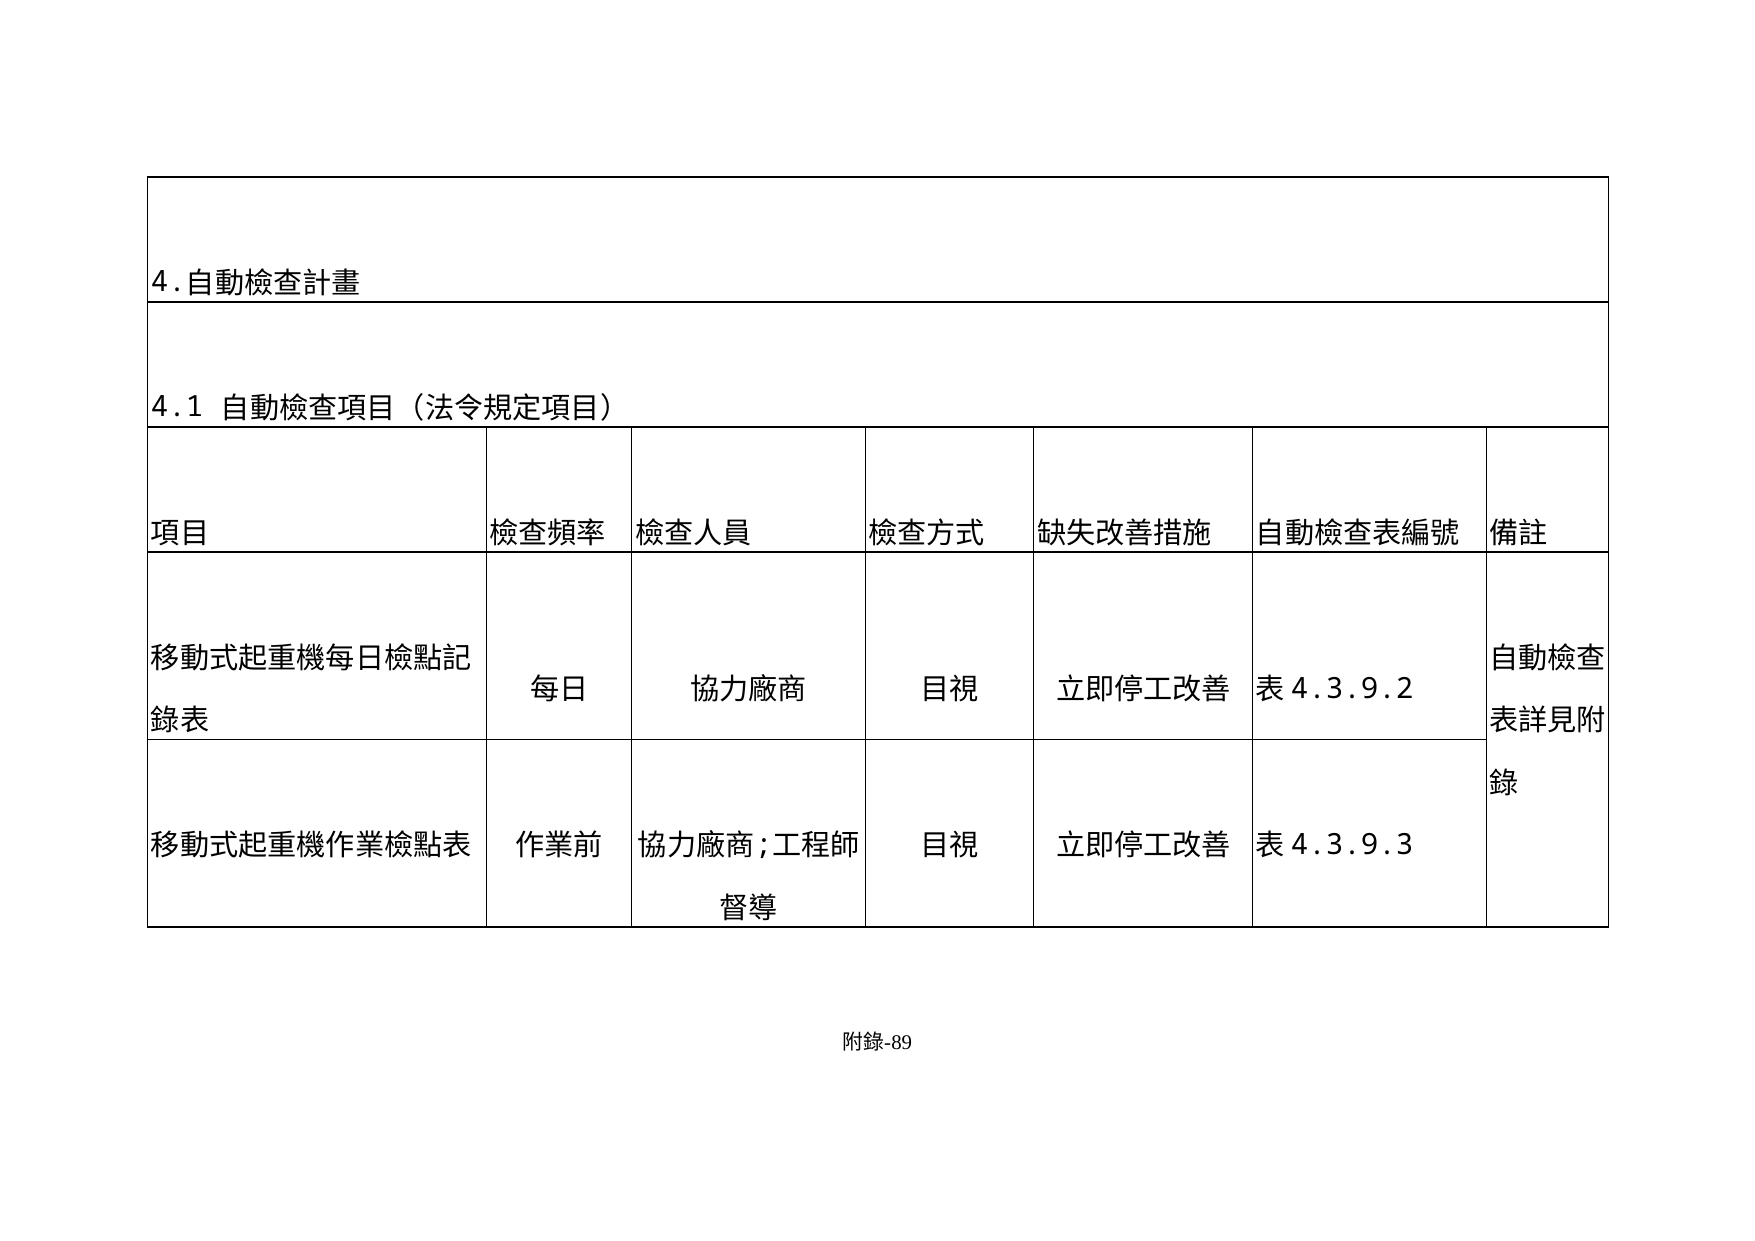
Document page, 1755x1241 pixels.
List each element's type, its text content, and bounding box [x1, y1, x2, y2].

table_cell 目視 [866, 740, 1033, 926]
table_cell 移動式起重機每日檢點記錄表 [148, 553, 486, 739]
table_cell 項目 [148, 428, 486, 551]
table_cell 移動式起重機作業檢點表 [148, 740, 486, 926]
table_cell 檢查頻率 [487, 428, 631, 551]
table_cell 備註 [1487, 428, 1608, 551]
table_cell 協力廠商;工程師督導 [632, 740, 865, 926]
table_cell 立即停工改善 [1034, 740, 1252, 926]
table_cell 每日 [487, 553, 631, 739]
table_cell 自動檢查表詳見附錄 [1487, 553, 1608, 926]
table_header 4.自動檢查計畫 [148, 178, 1608, 301]
table_cell 協力廠商 [632, 553, 865, 739]
table_cell 目視 [866, 553, 1033, 739]
table_cell 立即停工改善 [1034, 553, 1252, 739]
table_cell 表4.3.9.2 [1253, 553, 1486, 739]
table_cell 缺失改善措施 [1034, 428, 1252, 551]
table_cell 作業前 [487, 740, 631, 926]
table_cell 4.1 自動檢查項目（法令規定項目） [148, 303, 1608, 426]
table_cell 表4.3.9.3 [1253, 740, 1486, 926]
table_cell 自動檢查表編號 [1253, 428, 1486, 551]
table_cell 檢查方式 [866, 428, 1033, 551]
table_cell 檢查人員 [632, 428, 865, 551]
